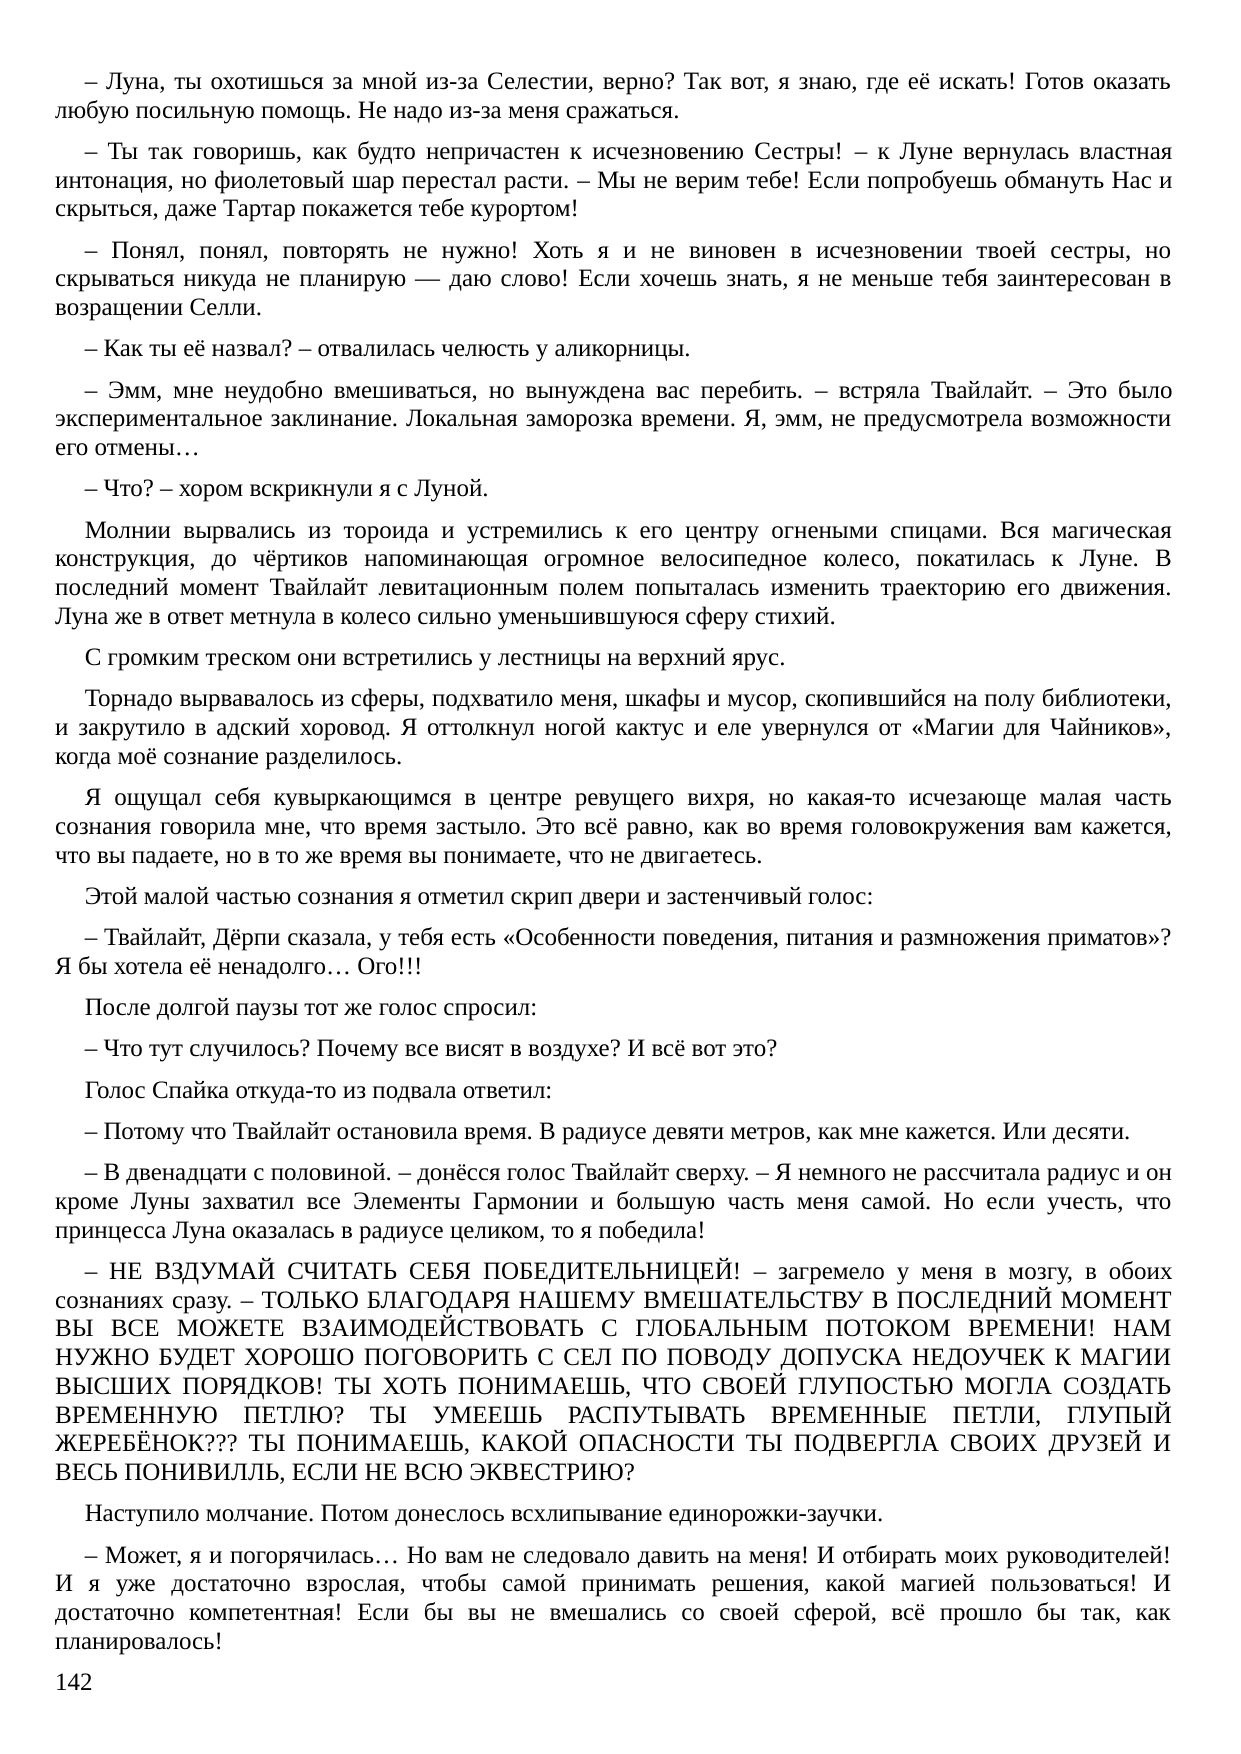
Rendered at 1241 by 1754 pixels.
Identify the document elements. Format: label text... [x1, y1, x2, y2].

text Торнадо вырвавалось из сферы, подхватило меня, шкафы и мусор, скопившийся на полу библиотеки, и закрутило в адский хоровод. Я оттолкнул ногой кактус и еле увернулся от «Магии для Чайников», когда моё сознание разделилось. [55, 683, 1173, 770]
text – НЕ ВЗДУМАЙ СЧИТАТЬ СЕБЯ ПОБЕДИТЕЛЬНИЦЕЙ! – загремело у меня в мозгу, в обоих сознаниях сразу. – ТОЛЬКО БЛАГОДАРЯ НАШЕМУ ВМЕШАТЕЛЬСТВУ В ПОСЛЕДНИЙ МОМЕНТ ВЫ ВСЕ МОЖЕТЕ ВЗАИМОДЕЙСТВОВАТЬ С ГЛОБАЛЬНЫМ ПОТОКОМ ВРЕМЕНИ! НАМ НУЖНО БУДЕТ ХОРОШО ПОГОВОРИТЬ С СЕЛ ПО ПОВОДУ ДОПУСКА НЕДОУЧЕК К МАГИИ ВЫСШИХ ПОРЯДКОВ! ТЫ ХОТЬ ПОНИМАЕШЬ, ЧТО СВОЕЙ ГЛУПОСТЬЮ МОГЛА СОЗДАТЬ ВРЕМЕННУЮ ПЕТЛЮ? ТЫ УМЕЕШЬ РАСПУТЫВАТЬ ВРЕМЕННЫЕ ПЕТЛИ, ГЛУПЫЙ ЖЕРЕБЁНОК??? ТЫ ПОНИМАЕШЬ, КАКОЙ ОПАСНОСТИ ТЫ ПОДВЕРГЛА СВОИХ ДРУЗЕЙ И ВЕСЬ ПОНИВИЛЛЬ, ЕСЛИ НЕ ВСЮ ЭКВЕСТРИЮ? [55, 1256, 1173, 1486]
text Голос Спайка откуда-то из подвала ответил: [55, 1075, 1173, 1103]
text – В двенадцати с половиной. – донёсся голос Твайлайт сверху. – Я немного не рассчитала радиус и он кроме Луны захватил все Элементы Гармонии и большую часть меня самой. Но если учесть, что принцесса Луна оказалась в радиусе целиком, то я победила! [55, 1157, 1173, 1243]
text Молнии вырвались из тороида и устремились к его центру огнеными спицами. Вся магическая конструкция, до чёртиков напоминающая огромное велосипедное колесо, покатилась к Луне. В последний момент Твайлайт левитационным полем попыталась изменить траекторию его движения. Луна же в ответ метнула в колесо сильно уменьшившуюся сферу стихий. [55, 515, 1173, 630]
text – Понял, понял, повторять не нужно! Хоть я и не виновен в исчезновении твоей сестры, но скрываться никуда не планирую — даю слово! Если хочешь знать, я не меньше тебя заинтересован в возращении Селли. [55, 235, 1173, 321]
text – Потому что Твайлайт остановила время. В радиусе девяти метров, как мне кажется. Или десяти. [55, 1116, 1173, 1145]
text – Может, я и погорячилась… Но вам не следовало давить на меня! И отбирать моих руководителей! И я уже достаточно взрослая, чтобы самой принимать решения, какой магией пользоваться! И достаточно компетентная! Если бы вы не вмешались со своей сферой, всё прошло бы так, как планировалось! [55, 1540, 1173, 1655]
text Наступило молчание. Потом донеслось всхлипывание единорожки-заучки. [55, 1498, 1173, 1527]
text – Что тут случилось? Почему все висят в воздухе? И всё вот это? [55, 1033, 1173, 1062]
text – Твайлайт, Дёрпи сказала, у тебя есть «Особенности поведения, питания и размножения приматов»? Я бы хотела её ненадолго… Ого!!! [55, 922, 1173, 980]
text С громким треском они встретились у лестницы на верхний ярус. [55, 642, 1173, 671]
text Я ощущал себя кувыркающимся в центре ревущего вихря, но какая-то исчезающе малая часть сознания говорила мне, что время застыло. Это всё равно, как во время головокружения вам кажется, что вы падаете, но в то же время вы понимаете, что не двигаетесь. [55, 782, 1173, 868]
text Этой малой частью сознания я отметил скрип двери и застенчивый голос: [55, 881, 1173, 910]
text – Как ты её назвал? – отвалилась челюсть у аликорницы. [55, 333, 1173, 362]
text – Ты так говоришь, как будто непричастен к исчезновению Сестры! – к Луне вернулась властная интонация, но фиолетовый шар перестал расти. – Мы не верим тебе! Если попробуешь обмануть Нас и скрыться, даже Тартар покажется тебе курортом! [55, 136, 1173, 222]
text После долгой паузы тот же голос спросил: [55, 992, 1173, 1021]
text – Эмм, мне неудобно вмешиваться, но вынуждена вас перебить. – встряла Твайлайт. – Это было экспериментальное заклинание. Локальная заморозка времени. Я, эмм, не предусмотрела возможности его отмены… [55, 375, 1173, 461]
text – Луна, ты охотишься за мной из-за Селестии, верно? Так вот, я знаю, где её искать! Готов оказать любую посильную помощь. Не надо из-за меня сражаться. [55, 66, 1173, 123]
text – Что? – хором вскрикнули я с Луной. [55, 473, 1173, 502]
